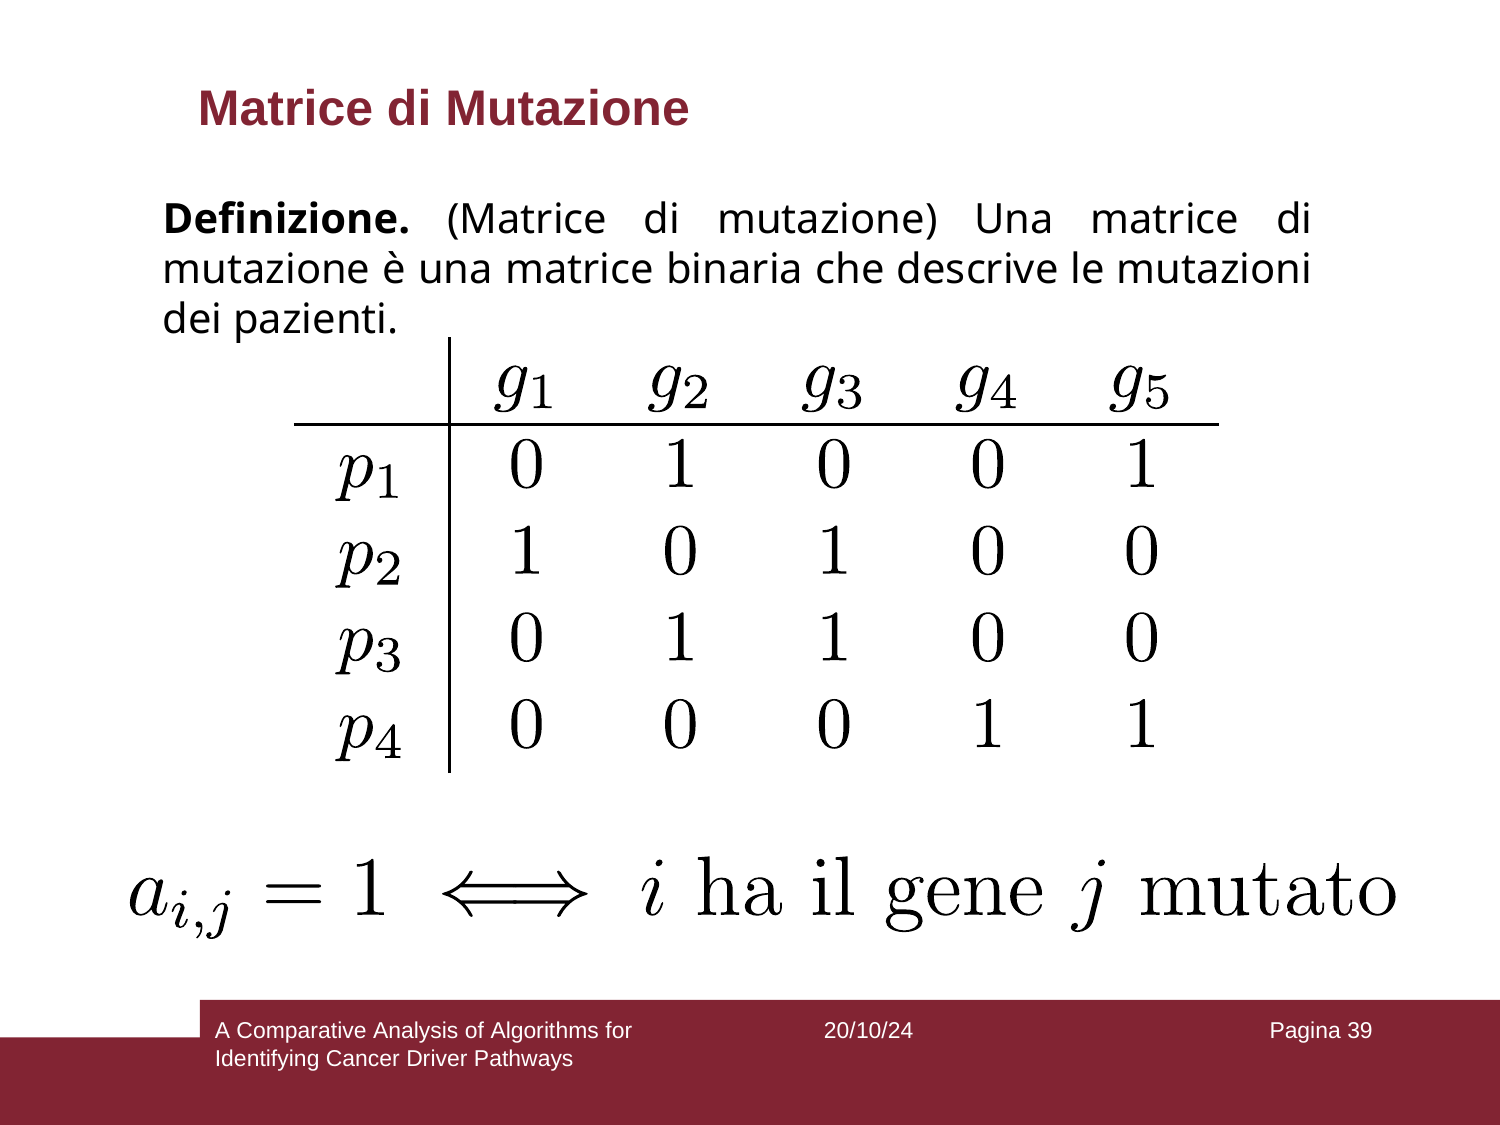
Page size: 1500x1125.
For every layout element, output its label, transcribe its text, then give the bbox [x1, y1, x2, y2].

picture [293, 350, 1239, 780]
title Matrice di Mutazione [183, 67, 1400, 150]
text_box A Comparative Analysis of Algorithms for Identifying Cancer Driver Pathways [199, 1008, 676, 1084]
text_box 20/10/24 [712, 1008, 1026, 1084]
picture [129, 856, 1396, 939]
text_box Definizione. (Matrice di mutazione) Una matrice di mutazione è una matrice binaria che descrive le mutazioni dei pazienti. [147, 184, 1359, 350]
text_box Pagina <number> [1074, 1008, 1388, 1084]
